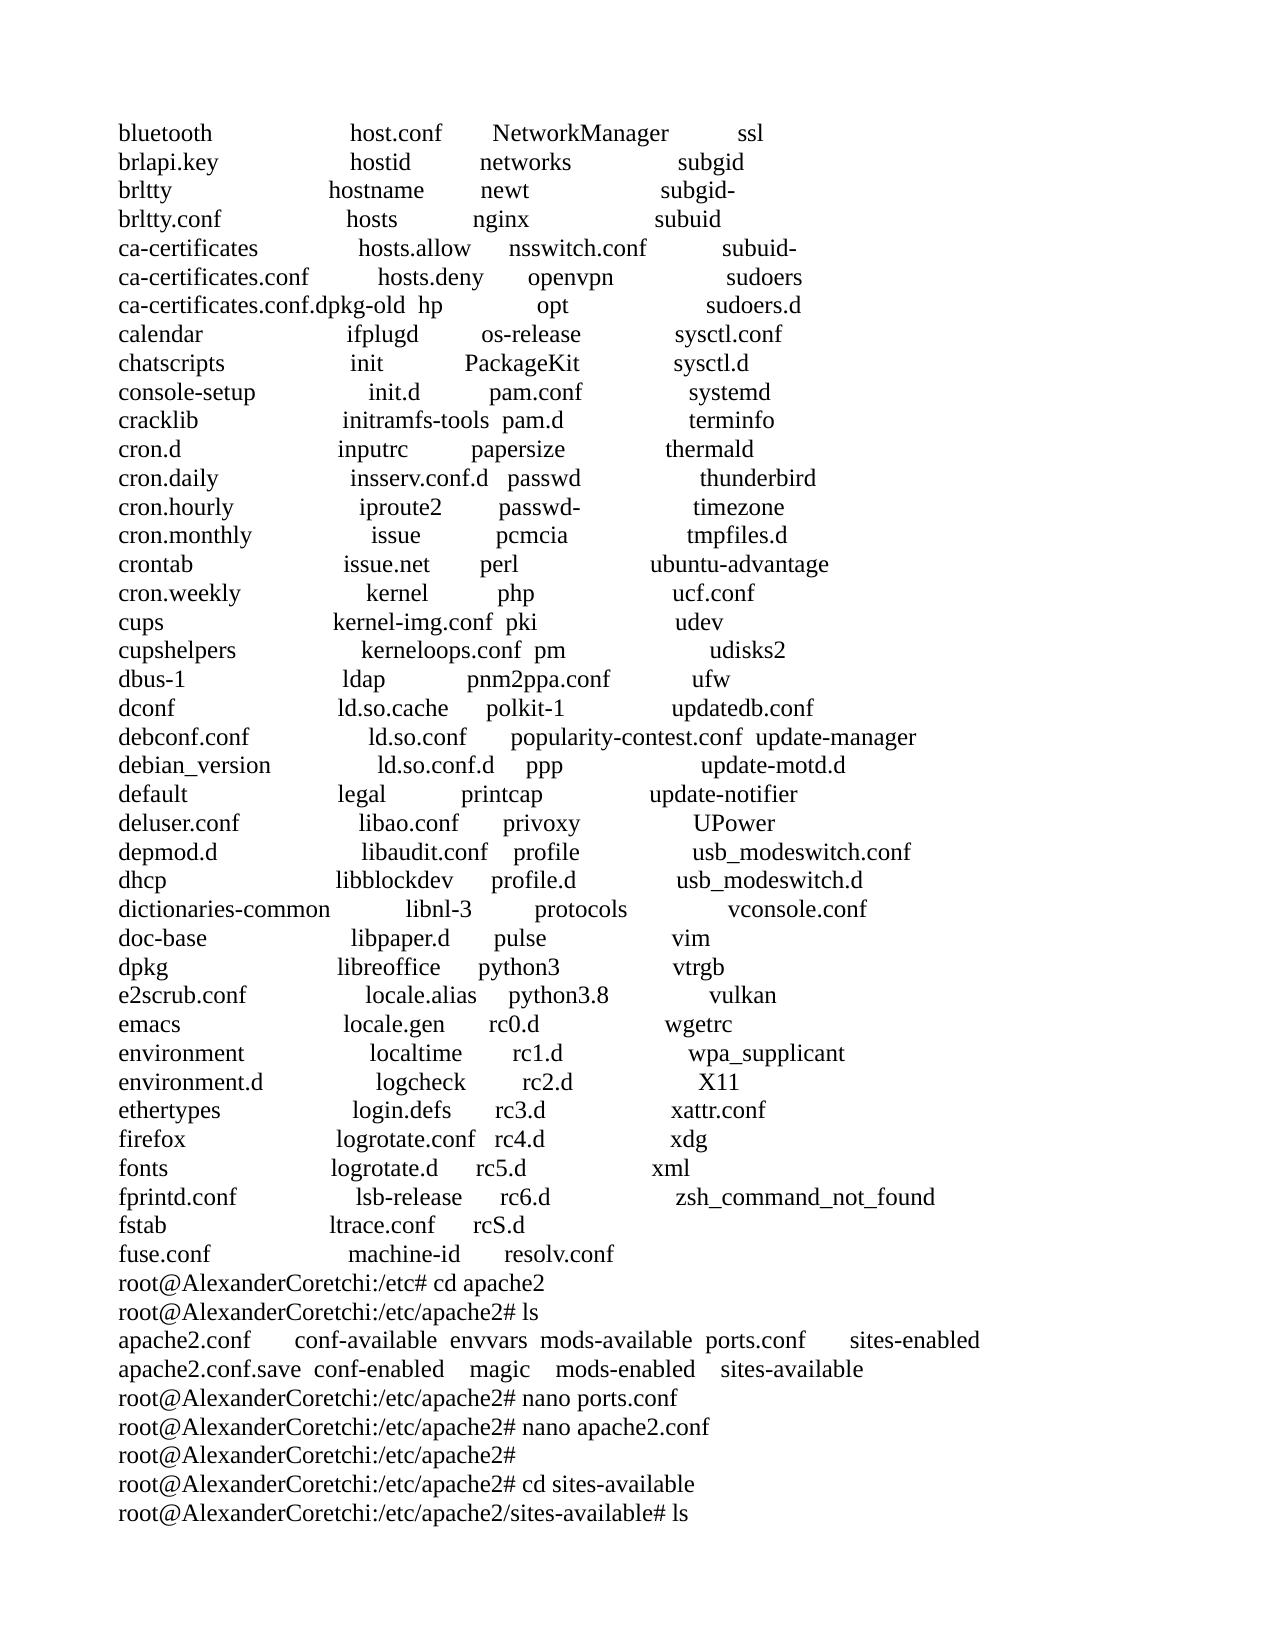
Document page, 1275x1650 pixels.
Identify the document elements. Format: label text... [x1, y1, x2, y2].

text ca-certificates.conf.dpkg-old hp opt sudoers.d [118, 291, 1157, 319]
text e2scrub.conf locale.alias python3.8 vulkan [118, 981, 1157, 1009]
text root@AlexanderCoretchi:/etc/apache2# [118, 1441, 1157, 1469]
text firefox logrotate.conf rc4.d xdg [118, 1124, 1157, 1153]
text root@AlexanderCoretchi:/etc# cd apache2 [118, 1268, 1157, 1297]
text debconf.conf ld.so.conf popularity-contest.conf update-manager [118, 722, 1157, 751]
text ethertypes login.defs rc3.d xattr.conf [118, 1096, 1157, 1124]
text cron.hourly iproute2 passwd- timezone [118, 492, 1157, 521]
text calendar ifplugd os-release sysctl.conf [118, 319, 1157, 348]
text brltty.conf hosts nginx subuid [118, 204, 1157, 233]
text dhcp libblockdev profile.d usb_modeswitch.d [118, 866, 1157, 894]
text cups kernel-img.conf pki udev [118, 607, 1157, 636]
text root@AlexanderCoretchi:/etc/apache2# ls [118, 1297, 1157, 1326]
text root@AlexanderCoretchi:/etc/apache2/sites-available# ls [118, 1498, 1157, 1527]
text brltty hostname newt subgid- [118, 176, 1157, 204]
text apache2.conf.save conf-enabled magic mods-enabled sites-available [118, 1354, 1157, 1383]
text crontab issue.net perl ubuntu-advantage [118, 549, 1157, 578]
text default legal printcap update-notifier [118, 779, 1157, 808]
text ca-certificates.conf hosts.deny openvpn sudoers [118, 262, 1157, 291]
text fstab ltrace.conf rcS.d [118, 1211, 1157, 1239]
text cron.daily insserv.conf.d passwd thunderbird [118, 463, 1157, 492]
text root@AlexanderCoretchi:/etc/apache2# cd sites-available [118, 1469, 1157, 1498]
text chatscripts init PackageKit sysctl.d [118, 348, 1157, 377]
text dbus-1 ldap pnm2ppa.conf ufw [118, 664, 1157, 693]
text cracklib initramfs-tools pam.d terminfo [118, 406, 1157, 434]
text cron.monthly issue pcmcia tmpfiles.d [118, 521, 1157, 549]
text depmod.d libaudit.conf profile usb_modeswitch.conf [118, 837, 1157, 866]
text cron.d inputrc papersize thermald [118, 434, 1157, 463]
text bluetooth host.conf NetworkManager ssl [118, 118, 1157, 147]
text environment localtime rc1.d wpa_supplicant [118, 1038, 1157, 1067]
text cupshelpers kerneloops.conf pm udisks2 [118, 636, 1157, 664]
text console-setup init.d pam.conf systemd [118, 377, 1157, 406]
text dconf ld.so.cache polkit-1 updatedb.conf [118, 693, 1157, 722]
text dictionaries-common libnl-3 protocols vconsole.conf [118, 894, 1157, 923]
text deluser.conf libao.conf privoxy UPower [118, 808, 1157, 837]
text root@AlexanderCoretchi:/etc/apache2# nano ports.conf [118, 1383, 1157, 1412]
text debian_version ld.so.conf.d ppp update-motd.d [118, 751, 1157, 779]
text emacs locale.gen rc0.d wgetrc [118, 1009, 1157, 1038]
text environment.d logcheck rc2.d X11 [118, 1067, 1157, 1096]
text apache2.conf conf-available envvars mods-available ports.conf sites-enabled [118, 1326, 1157, 1354]
text brlapi.key hostid networks subgid [118, 147, 1157, 176]
text root@AlexanderCoretchi:/etc/apache2# nano apache2.conf [118, 1412, 1157, 1441]
text fprintd.conf lsb-release rc6.d zsh_command_not_found [118, 1182, 1157, 1211]
text dpkg libreoffice python3 vtrgb [118, 952, 1157, 981]
text cron.weekly kernel php ucf.conf [118, 578, 1157, 607]
text doc-base libpaper.d pulse vim [118, 923, 1157, 952]
text fonts logrotate.d rc5.d xml [118, 1153, 1157, 1182]
text ca-certificates hosts.allow nsswitch.conf subuid- [118, 233, 1157, 262]
text fuse.conf machine-id resolv.conf [118, 1239, 1157, 1268]
